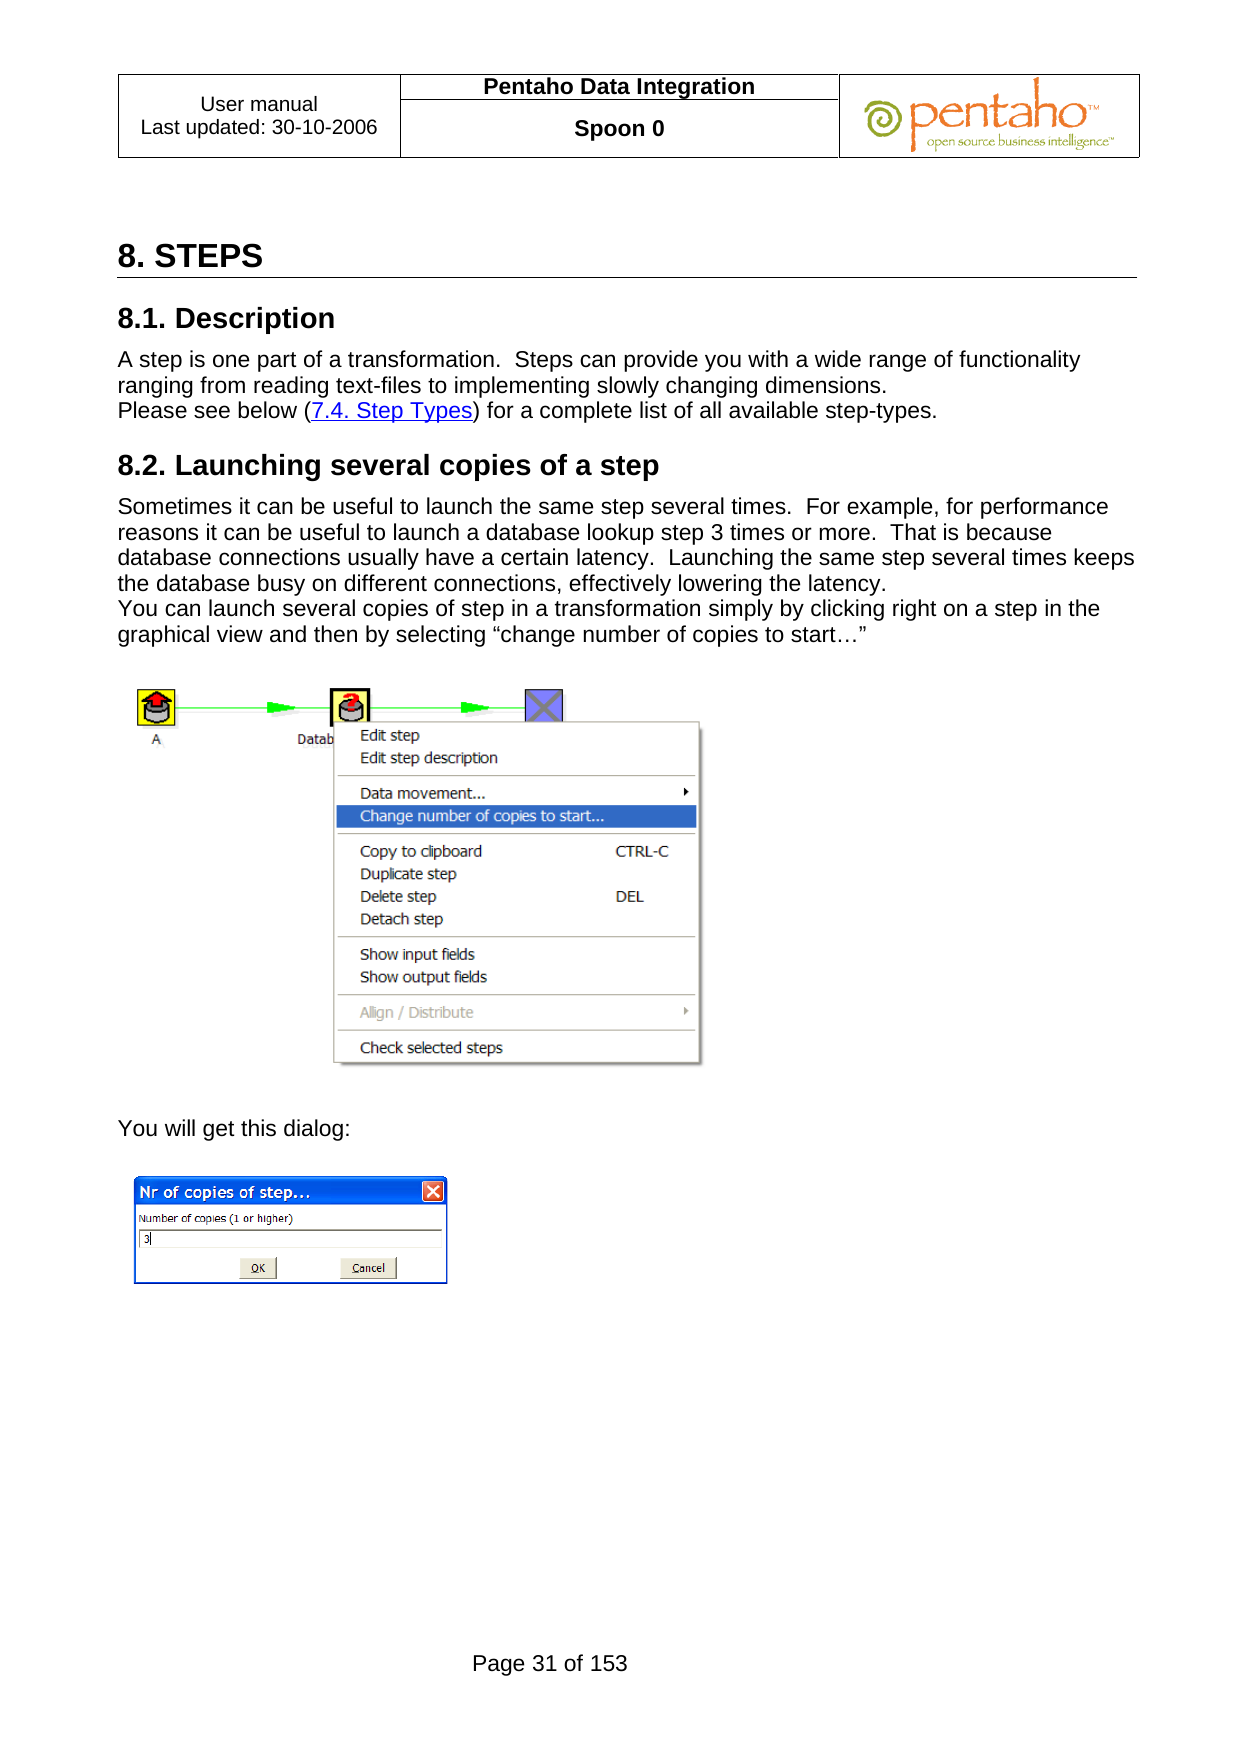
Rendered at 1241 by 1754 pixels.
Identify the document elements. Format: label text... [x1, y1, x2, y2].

text A step is one part of a transformation. Steps can provide you with a wide range of functionality ranging from reading text-files to implementing slowly changing dimensions. [117, 347, 1137, 398]
subtitle Description [117, 302, 1137, 334]
picture [133, 1176, 448, 1284]
text Please see below (7.4. Step Types) for a complete list of all available step-types. [117, 398, 1137, 424]
text Sometimes it can be useful to launch the same step several times. For example, for performance reasons it can be useful to launch a database lookup step 3 times or more. That is because database connections usually have a certain latency. Launching the same step several times keeps the database busy on different connections, effectively lowering the latency. [117, 494, 1137, 596]
subtitle Steps [117, 238, 1137, 277]
text You will get this dialog: [117, 1116, 1137, 1142]
subtitle Launching several copies of a step [117, 449, 1137, 481]
text You can launch several copies of step in a transformation simply by clicking right on a step in the graphical view and then by selecting “change number of copies to start…” [117, 596, 1137, 647]
